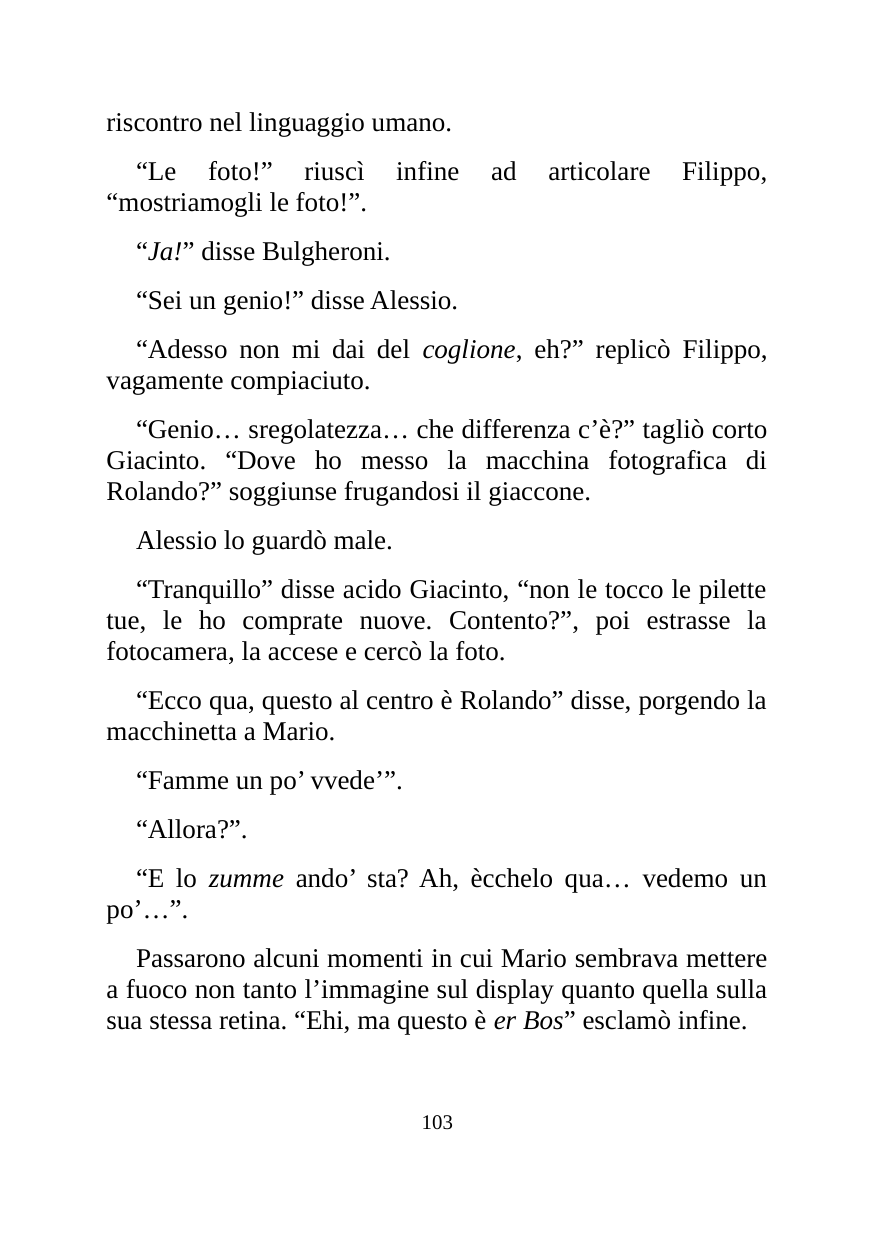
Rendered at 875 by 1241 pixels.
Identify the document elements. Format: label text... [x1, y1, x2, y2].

text “Ja!” disse Bulgheroni. [106, 235, 768, 266]
text “Tranquillo” disse acido Giacinto, “non le tocco le pilette tue, le ho comprate nuove. Contento?”, poi estrasse la fotocamera, la accese e cercò la foto. [106, 573, 768, 666]
text Passarono alcuni momenti in cui Mario sembrava mettere a fuoco non tanto l’immagine sul display quanto quella sulla sua stessa retina. “Ehi, ma questo è er Bos” esclamò infine. [106, 942, 768, 1035]
text “Adesso non mi dai del coglione, eh?” replicò Filippo, vagamente compiaciuto. [106, 333, 768, 395]
text “E lo zumme ando’ sta? Ah, ècchelo qua… vedemo un po’…”. [106, 862, 768, 924]
text Alessio lo guardò male. [106, 524, 768, 555]
text riscontro nel linguaggio umano. [106, 106, 768, 137]
text “Genio… sregolatezza… che differenza c’è?” tagliò corto Giacinto. “Dove ho messo la macchina fotografica di Rolando?” soggiunse frugandosi il giaccone. [106, 413, 768, 506]
text “Sei un genio!” disse Alessio. [106, 284, 768, 315]
text “Ecco qua, questo al centro è Rolando” disse, porgendo la macchinetta a Mario. [106, 684, 768, 746]
text “Famme un po’ vvede’”. [106, 764, 768, 795]
text “Allora?”. [106, 813, 768, 844]
text “Le foto!” riuscì infine ad articolare Filippo, “mostriamogli le foto!”. [106, 155, 768, 217]
